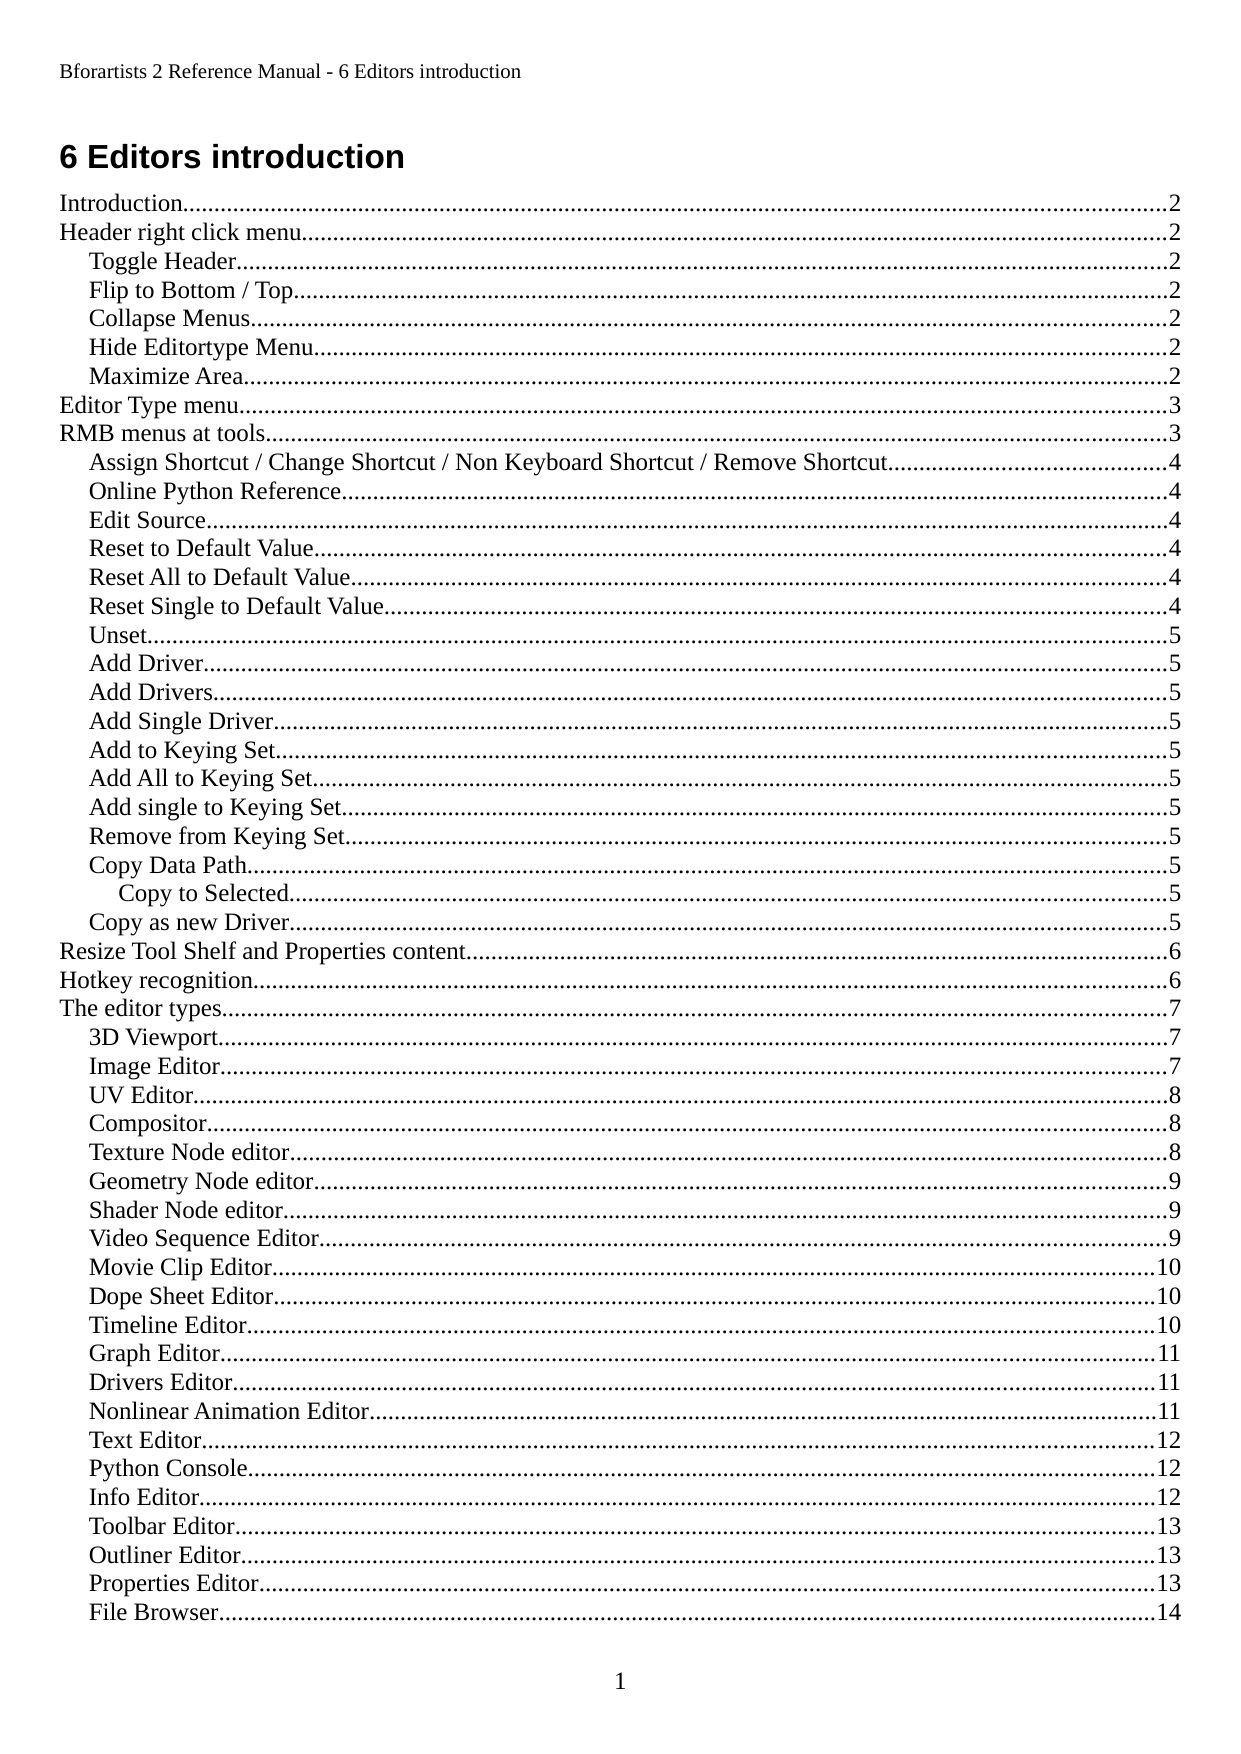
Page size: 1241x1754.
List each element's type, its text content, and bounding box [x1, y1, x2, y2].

text Outliner Editor 13 [88, 1540, 1181, 1568]
text Edit Source 4 [88, 505, 1181, 533]
text Maximize Area 2 [88, 361, 1181, 390]
text Image Editor 7 [88, 1051, 1181, 1080]
text Add to Keying Set 5 [88, 735, 1181, 763]
text RMB menus at tools 3 [59, 418, 1181, 447]
text Header right click menu 2 [59, 217, 1181, 246]
text Geometry Node editor 9 [88, 1166, 1181, 1195]
text Remove from Keying Set 5 [88, 821, 1181, 850]
text Drivers Editor 11 [88, 1367, 1181, 1396]
text Text Editor 12 [88, 1425, 1181, 1453]
text Toolbar Editor 13 [88, 1511, 1181, 1540]
text Nonlinear Animation Editor 11 [88, 1396, 1181, 1425]
text Properties Editor 13 [88, 1568, 1181, 1597]
text Python Console 12 [88, 1453, 1181, 1482]
text Info Editor 12 [88, 1482, 1181, 1511]
subtitle 6 Editors introduction [59, 138, 1181, 176]
text Add single to Keying Set 5 [88, 792, 1181, 821]
text Copy Data Path 5 [88, 850, 1181, 878]
text Video Sequence Editor 9 [88, 1223, 1181, 1252]
text Collapse Menus 2 [88, 303, 1181, 332]
text Online Python Reference 4 [88, 476, 1181, 505]
text Shader Node editor 9 [88, 1195, 1181, 1223]
text Add Drivers 5 [88, 677, 1181, 706]
text Timeline Editor 10 [88, 1310, 1181, 1338]
text 3D Viewport 7 [88, 1022, 1181, 1051]
text Texture Node editor 8 [88, 1137, 1181, 1166]
text Compositor 8 [88, 1108, 1181, 1137]
text Resize Tool Shelf and Properties content 6 [59, 936, 1181, 965]
text Add Single Driver 5 [88, 706, 1181, 735]
text Hotkey recognition 6 [59, 965, 1181, 993]
text Hide Editortype Menu 2 [88, 332, 1181, 361]
text Introduction 2 [59, 188, 1181, 217]
text Flip to Bottom / Top 2 [88, 275, 1181, 303]
text Editor Type menu 3 [59, 390, 1181, 418]
text Add Driver 5 [88, 648, 1181, 677]
text The editor types 7 [59, 993, 1181, 1022]
text Assign Shortcut / Change Shortcut / Non Keyboard Shortcut / Remove Shortcut 4 [88, 447, 1181, 476]
text Copy as new Driver 5 [88, 907, 1181, 936]
text Reset Single to Default Value 4 [88, 591, 1181, 620]
text Movie Clip Editor 10 [88, 1252, 1181, 1281]
text Dope Sheet Editor 10 [88, 1281, 1181, 1310]
text UV Editor 8 [88, 1080, 1181, 1108]
text Unset 5 [88, 620, 1181, 648]
text Toggle Header 2 [88, 246, 1181, 275]
text Reset to Default Value 4 [88, 533, 1181, 562]
text Copy to Selected 5 [118, 878, 1181, 907]
text Reset All to Default Value 4 [88, 562, 1181, 591]
text Add All to Keying Set 5 [88, 763, 1181, 792]
text Graph Editor 11 [88, 1338, 1181, 1367]
text File Browser 14 [88, 1597, 1181, 1626]
